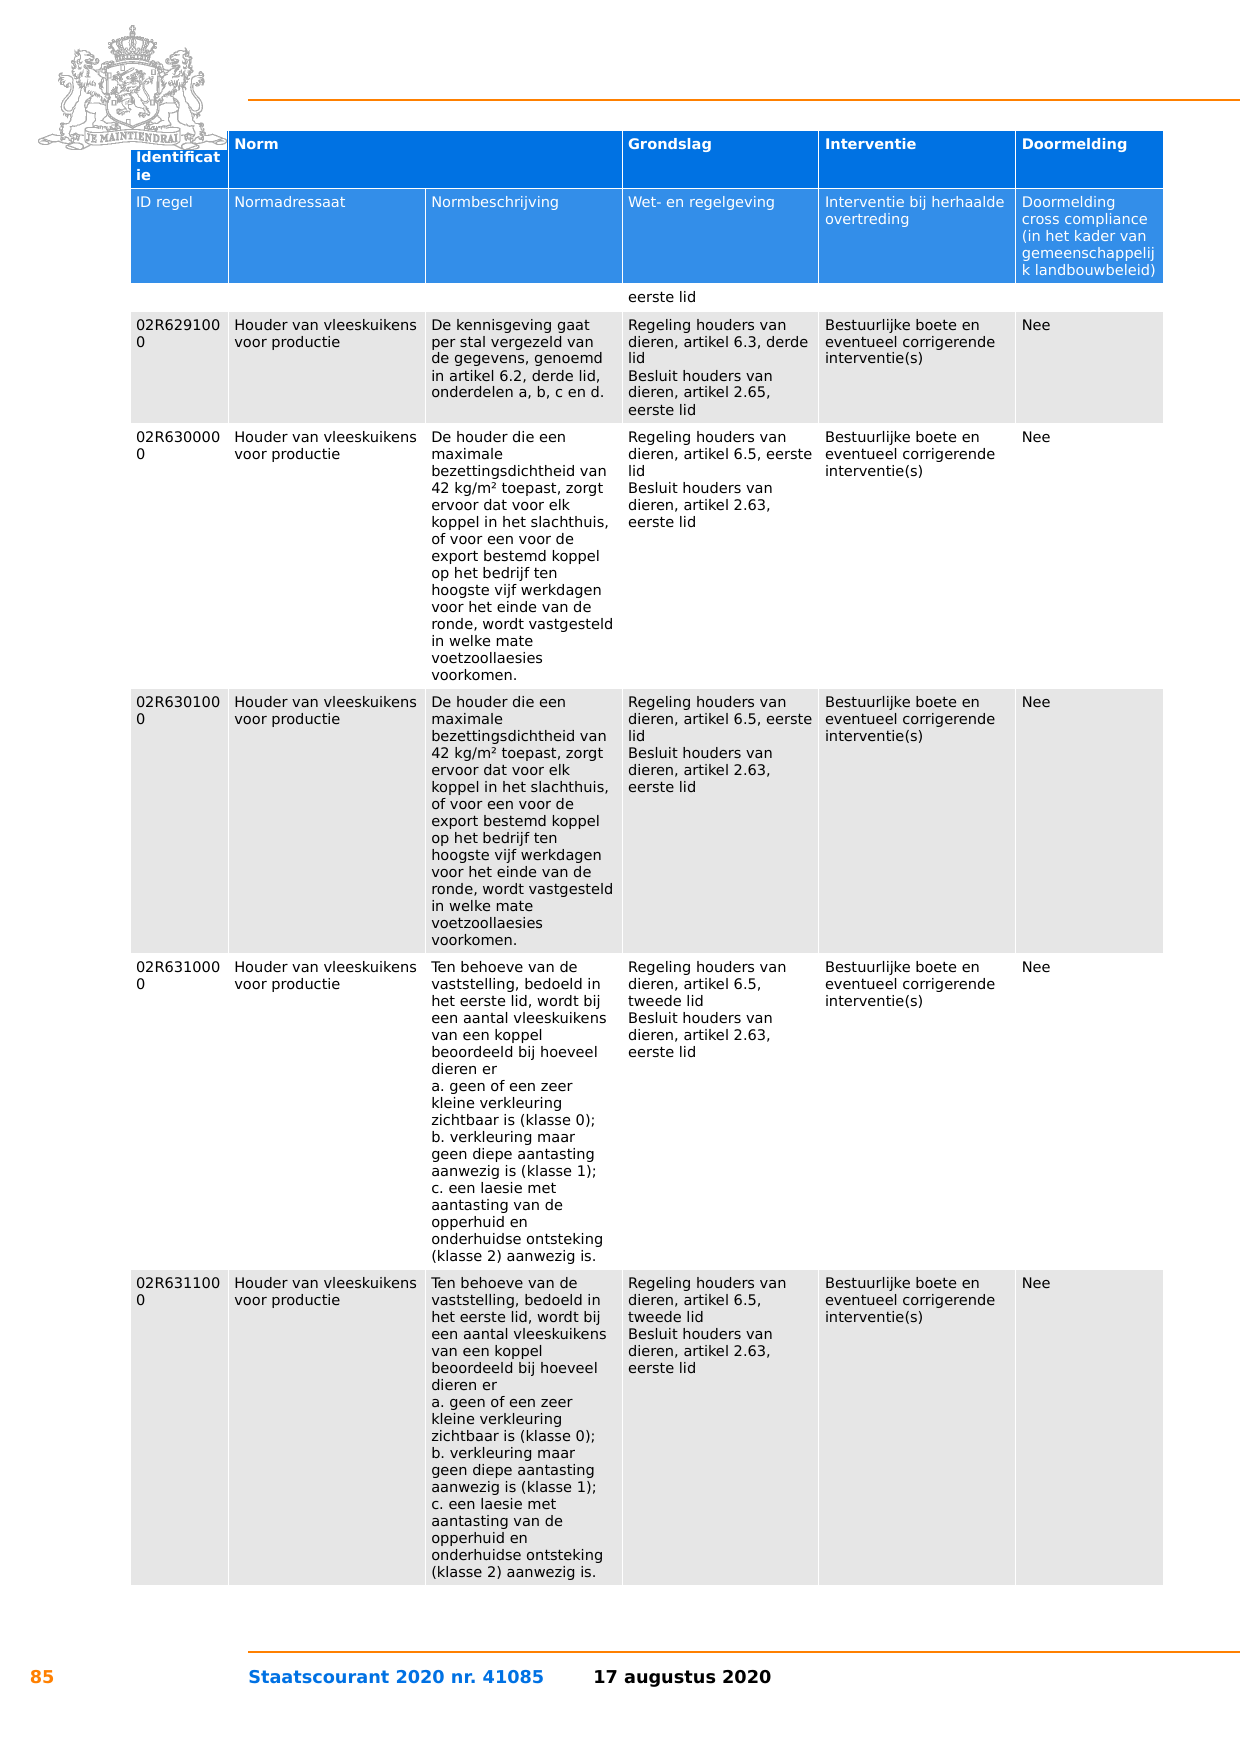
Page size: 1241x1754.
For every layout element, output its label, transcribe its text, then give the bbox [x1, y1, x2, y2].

table_cell Wet- en regelgeving [623, 189, 818, 283]
table_cell Bestuurlijke boete en eventueel corrigerende interventie(s) [819, 424, 1015, 688]
table_cell Regeling houders van dieren, artikel 6.5, eerste lid Besluit houders van dieren, artikel 2.63, eerste lid [623, 424, 818, 688]
table_cell 02R6310000 [131, 954, 228, 1269]
table_cell De houder die een maximale bezettingsdichtheid van 42 kg/m² toepast, zorgt ervoor dat voor elk koppel in het slachthuis, of voor een voor de export bestemd koppel op het bedrijf ten hoogste vijf werkdagen voor het einde van de ronde, wordt vastgesteld in welke mate voetzoollaesies voorkomen. [426, 424, 622, 688]
picture [38, 25, 227, 150]
table_cell Nee [1016, 1270, 1163, 1585]
table_cell 02R6300000 [131, 424, 228, 688]
table_cell [131, 284, 228, 311]
table_cell Bestuurlijke boete en eventueel corrigerende interventie(s) [819, 689, 1015, 953]
table_cell Regeling houders van dieren, artikel 6.3, derde lid Besluit houders van dieren, artikel 2.65, eerste lid [623, 312, 818, 423]
table_cell [1016, 284, 1163, 311]
table_cell Regeling houders van dieren, artikel 6.5, tweede lid Besluit houders van dieren, artikel 2.63, eerste lid [623, 954, 818, 1269]
table_cell 02R6291000 [131, 312, 228, 423]
table_cell Bestuurlijke boete en eventueel corrigerende interventie(s) [819, 312, 1015, 423]
table_cell Normadressaat [229, 189, 425, 283]
table_cell Nee [1016, 689, 1163, 953]
table_cell [229, 284, 425, 311]
table_cell Regeling houders van dieren, artikel 6.5, tweede lid Besluit houders van dieren, artikel 2.63, eerste lid [623, 1270, 818, 1585]
table_cell Bestuurlijke boete en eventueel corrigerende interventie(s) [819, 1270, 1015, 1585]
table_cell Doormelding cross compliance (in het kader van gemeenschappelijk landbouwbeleid) [1016, 189, 1163, 283]
table_header Norm [229, 131, 622, 188]
table_header Identificatie [131, 131, 228, 188]
table_cell Houder van vleeskuikens voor productie [229, 424, 425, 688]
table_cell Houder van vleeskuikens voor productie [229, 689, 425, 953]
table_header Interventie [819, 131, 1015, 188]
table_cell 02R6301000 [131, 689, 228, 953]
table_cell eerste lid [623, 284, 818, 311]
table_cell Houder van vleeskuikens voor productie [229, 1270, 425, 1585]
table_header Grondslag [623, 131, 818, 188]
table_cell Normbeschrijving [426, 189, 622, 283]
table_cell Houder van vleeskuikens voor productie [229, 312, 425, 423]
table_cell [819, 284, 1015, 311]
table_cell Nee [1016, 312, 1163, 423]
table_cell Interventie bij herhaalde overtreding [819, 189, 1015, 283]
table_cell Nee [1016, 954, 1163, 1269]
table_header Doormelding [1016, 131, 1163, 188]
table_cell Ten behoeve van de vaststelling, bedoeld in het eerste lid, wordt bij een aantal vleeskuikens van een koppel beoordeeld bij hoeveel dieren er a. geen of een zeer kleine verkleuring zichtbaar is (klasse 0); b. verkleuring maar geen diepe aantasting aanwezig is (klasse 1); c. een laesie met aantasting van de opperhuid en onderhuidse ontsteking (klasse 2) aanwezig is. [426, 1270, 622, 1585]
table_cell De kennisgeving gaat per stal vergezeld van de gegevens, genoemd in artikel 6.2, derde lid, onderdelen a, b, c en d. [426, 312, 622, 423]
table_cell De houder die een maximale bezettingsdichtheid van 42 kg/m² toepast, zorgt ervoor dat voor elk koppel in het slachthuis, of voor een voor de export bestemd koppel op het bedrijf ten hoogste vijf werkdagen voor het einde van de ronde, wordt vastgesteld in welke mate voetzoollaesies voorkomen. [426, 689, 622, 953]
table_cell Bestuurlijke boete en eventueel corrigerende interventie(s) [819, 954, 1015, 1269]
table_cell Ten behoeve van de vaststelling, bedoeld in het eerste lid, wordt bij een aantal vleeskuikens van een koppel beoordeeld bij hoeveel dieren er a. geen of een zeer kleine verkleuring zichtbaar is (klasse 0); b. verkleuring maar geen diepe aantasting aanwezig is (klasse 1); c. een laesie met aantasting van de opperhuid en onderhuidse ontsteking (klasse 2) aanwezig is. [426, 954, 622, 1269]
table_cell Nee [1016, 424, 1163, 688]
table_cell 02R6311000 [131, 1270, 228, 1585]
table_cell Houder van vleeskuikens voor productie [229, 954, 425, 1269]
table_cell ID regel [131, 189, 228, 283]
table_cell Regeling houders van dieren, artikel 6.5, eerste lid Besluit houders van dieren, artikel 2.63, eerste lid [623, 689, 818, 953]
table_cell [426, 284, 622, 311]
